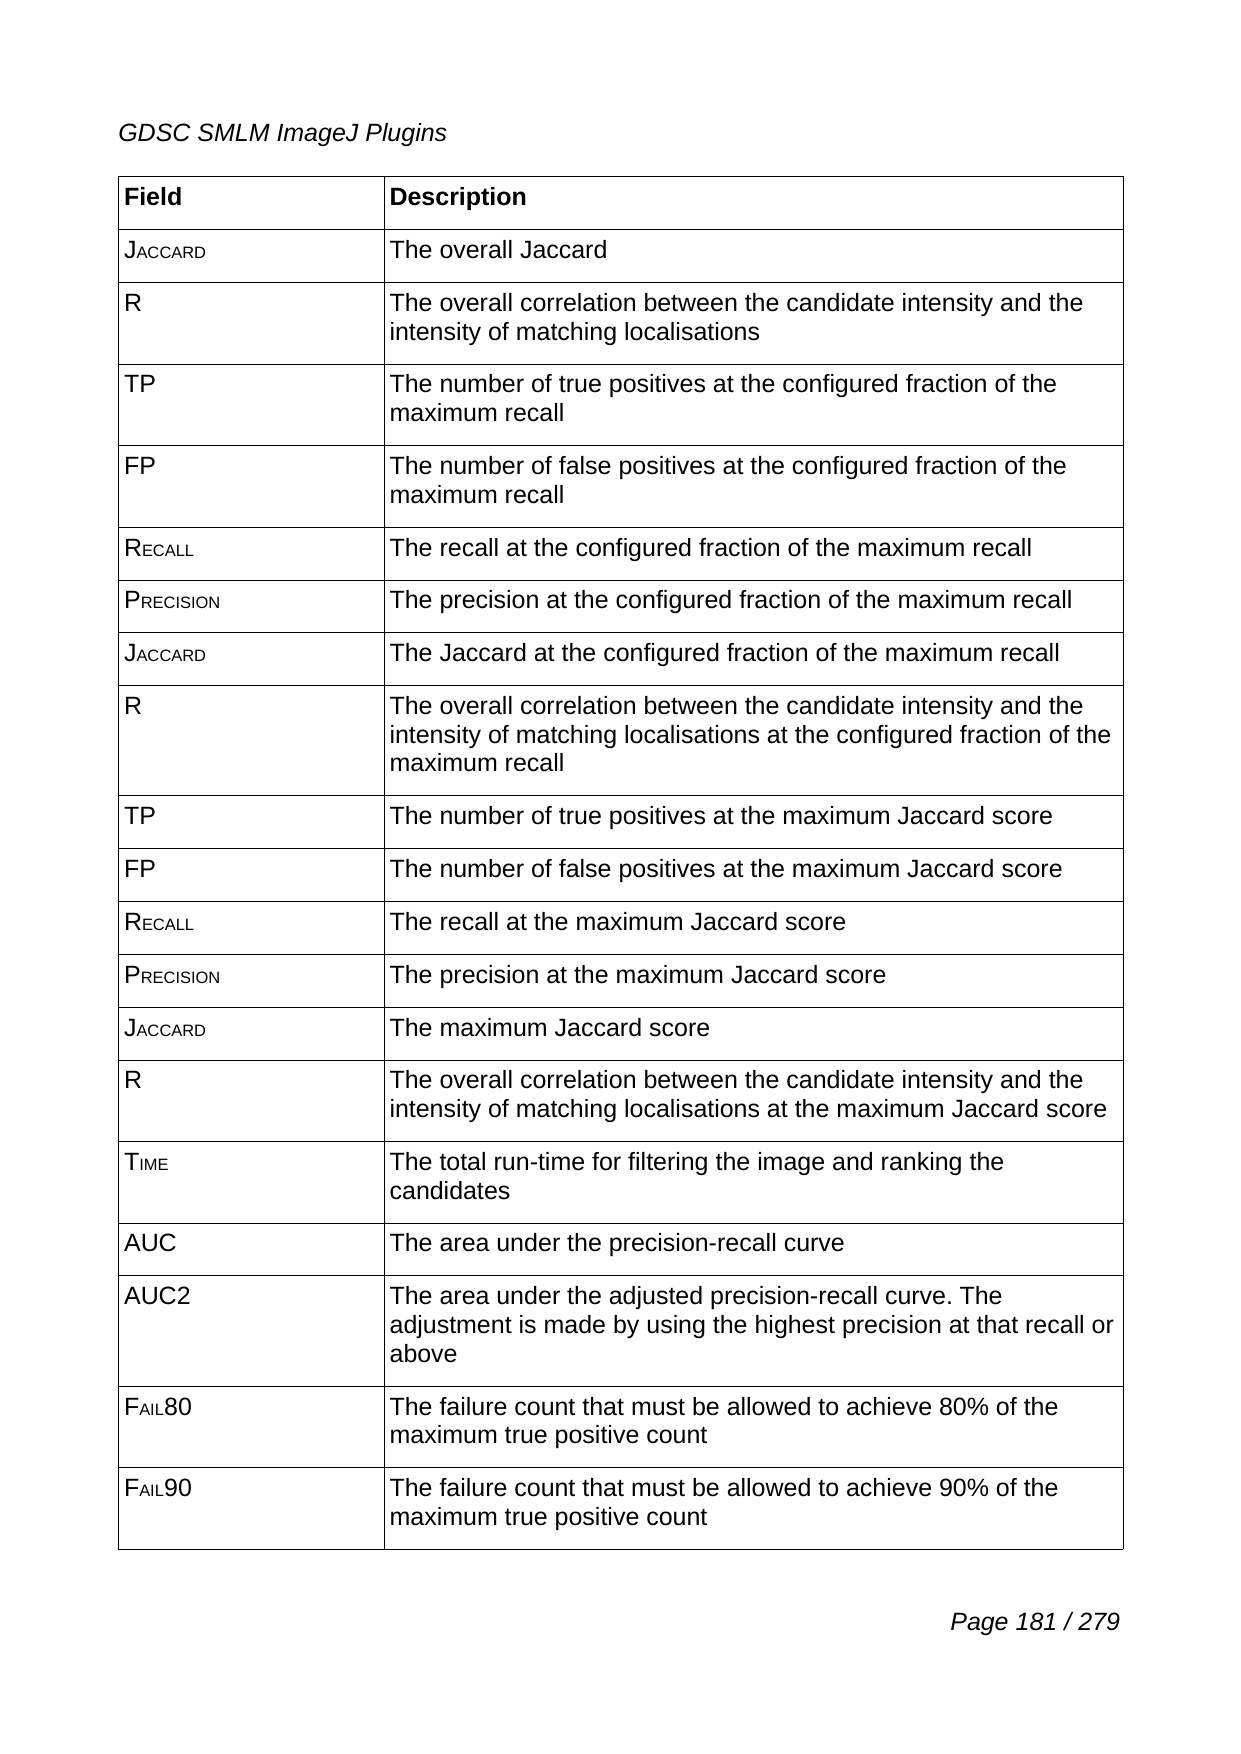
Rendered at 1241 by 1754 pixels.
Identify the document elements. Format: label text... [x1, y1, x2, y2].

table_cell The overall Jaccard [385, 230, 1123, 282]
table_cell TP [119, 796, 384, 848]
table_cell The number of false positives at the configured fraction of the maximum recall [385, 446, 1123, 527]
table_cell Precision [119, 581, 384, 632]
table_cell The area under the precision-recall curve [385, 1224, 1123, 1275]
table_cell The failure count that must be allowed to achieve 90% of the maximum true positive count [385, 1468, 1123, 1549]
table_cell Jaccard [119, 633, 384, 685]
table_cell AUC [119, 1224, 384, 1275]
table_cell The failure count that must be allowed to achieve 80% of the maximum true positive count [385, 1387, 1123, 1467]
table_cell The maximum Jaccard score [385, 1008, 1123, 1059]
table_header Description [385, 177, 1123, 229]
table_cell Fail80 [119, 1387, 384, 1467]
table_cell The recall at the configured fraction of the maximum recall [385, 528, 1123, 579]
table_cell Fail90 [119, 1468, 384, 1549]
table_cell R [119, 686, 384, 795]
table_cell The recall at the maximum Jaccard score [385, 902, 1123, 954]
table_header Field [119, 177, 384, 229]
table_cell The number of true positives at the configured fraction of the maximum recall [385, 365, 1123, 445]
table_cell TP [119, 365, 384, 445]
table_cell The overall correlation between the candidate intensity and the intensity of matching localisations at the configured fraction of the maximum recall [385, 686, 1123, 795]
table_cell Time [119, 1142, 384, 1223]
table_cell FP [119, 849, 384, 901]
table_cell The precision at the maximum Jaccard score [385, 955, 1123, 1007]
table_cell Jaccard [119, 1008, 384, 1059]
table_cell Jaccard [119, 230, 384, 282]
table_cell The overall correlation between the candidate intensity and the intensity of matching localisations [385, 283, 1123, 363]
table_cell AUC2 [119, 1276, 384, 1386]
table_cell The precision at the configured fraction of the maximum recall [385, 581, 1123, 632]
table_cell The area under the adjusted precision-recall curve. The adjustment is made by using the highest precision at that recall or above [385, 1276, 1123, 1386]
table_cell Precision [119, 955, 384, 1007]
table_cell R [119, 283, 384, 363]
table_cell Recall [119, 528, 384, 579]
table_cell Recall [119, 902, 384, 954]
table_cell The Jaccard at the configured fraction of the maximum recall [385, 633, 1123, 685]
table_cell FP [119, 446, 384, 527]
table_cell The overall correlation between the candidate intensity and the intensity of matching localisations at the maximum Jaccard score [385, 1061, 1123, 1141]
table_cell The total run-time for filtering the image and ranking the candidates [385, 1142, 1123, 1223]
table_cell R [119, 1061, 384, 1141]
table_cell The number of true positives at the maximum Jaccard score [385, 796, 1123, 848]
table_cell The number of false positives at the maximum Jaccard score [385, 849, 1123, 901]
